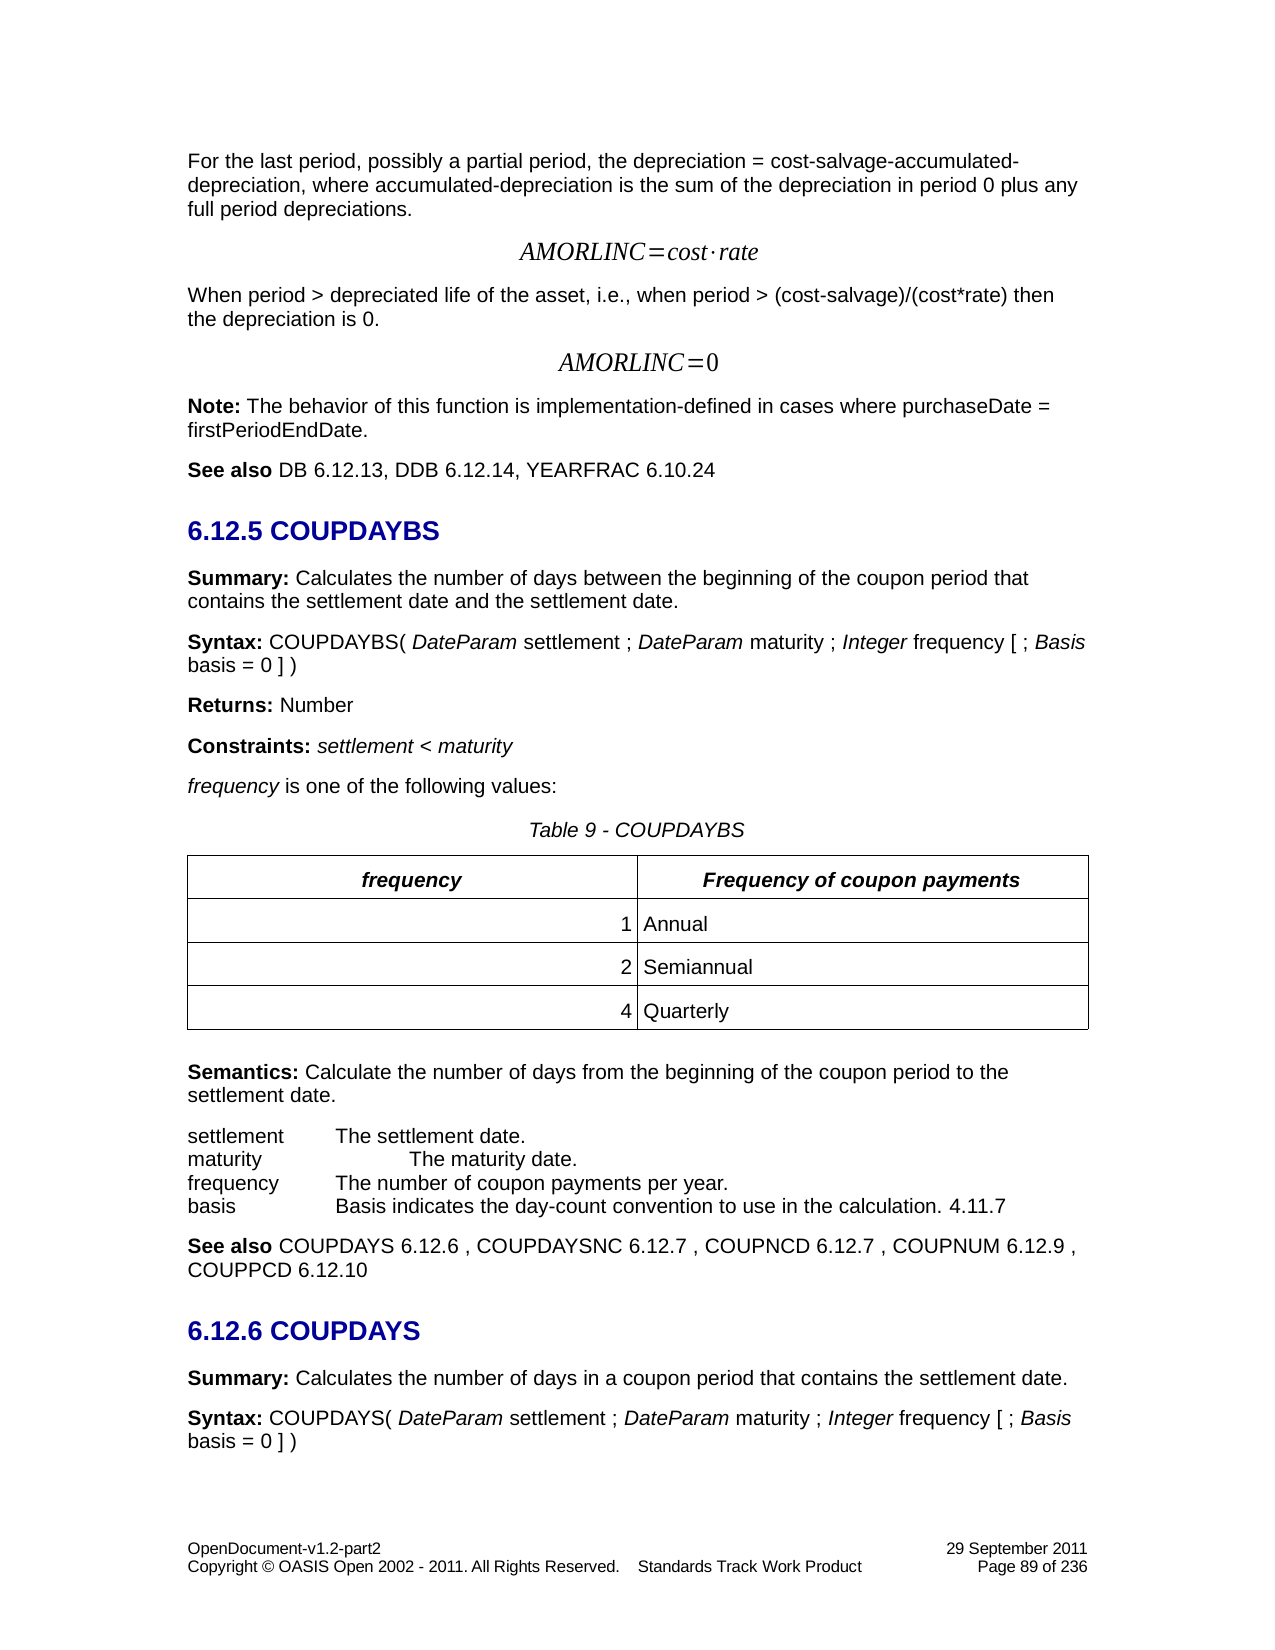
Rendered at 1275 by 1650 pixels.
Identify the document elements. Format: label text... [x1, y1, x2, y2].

text frequency is one of the following values: [187, 774, 1088, 798]
text Constraints: settlement < maturity [187, 734, 1088, 758]
text Semantics: Calculate the number of days from the beginning of the coupon period to the settlement date. [187, 1037, 1088, 1107]
table_cell Annual [638, 899, 1088, 942]
table_header Frequency of coupon payments [638, 856, 1088, 898]
table_cell Semiannual [638, 943, 1088, 985]
table_cell 1 [188, 899, 637, 942]
text Syntax: COUPDAYBS( DateParam settlement ; DateParam maturity ; Integer frequency [ ; Basis basis = 0 ] ) [187, 630, 1088, 677]
table_cell 2 [188, 943, 637, 985]
text Summary: Calculates the number of days between the beginning of the coupon period that contains the settlement date and the settlement date. [187, 566, 1088, 613]
text For the last period, possibly a partial period, the depreciation = cost-salvage-accumulated-depreciation, where accumulated-depreciation is the sum of the depreciation in period 0 plus any full period depreciations. [187, 150, 1088, 221]
text Note: The behavior of this function is implementation-defined in cases where purchaseDate = firstPeriodEndDate. [187, 395, 1088, 442]
text See also DB 6.12.13, DDB 6.12.14, YEARFRAC 6.10.24 [187, 459, 1088, 482]
text Syntax: COUPDAYS( DateParam settlement ; DateParam maturity ; Integer frequency [ ; Basis basis = 0 ] ) [187, 1406, 1088, 1453]
text Summary: Calculates the number of days in a coupon period that contains the settlement date. [187, 1366, 1088, 1390]
subtitle COUPDAYS [187, 1315, 1088, 1345]
text See also COUPDAYS 6.12.6 , COUPDAYSNC 6.12.7 , COUPNCD 6.12.7 , COUPNUM 6.12.9 , COUPPCD 6.12.10 [187, 1235, 1088, 1282]
text Returns: Number [187, 694, 1088, 717]
table_cell Quarterly [638, 986, 1088, 1028]
subtitle COUPDAYBS [187, 516, 1088, 546]
table_header frequency [188, 856, 637, 898]
text settlement The settlement date. maturity The maturity date. frequency The number of coupon payments per year. basis Basis indicates the day-count convention to use in the calculation. 4.11.7 [187, 1124, 1088, 1218]
text Table 9 - COUPDAYBS [187, 819, 1088, 842]
text When period > depreciated life of the asset, i.e., when period > (cost-salvage)/(cost*rate) then the depreciation is 0. [187, 284, 1088, 331]
table_cell 4 [188, 986, 637, 1028]
